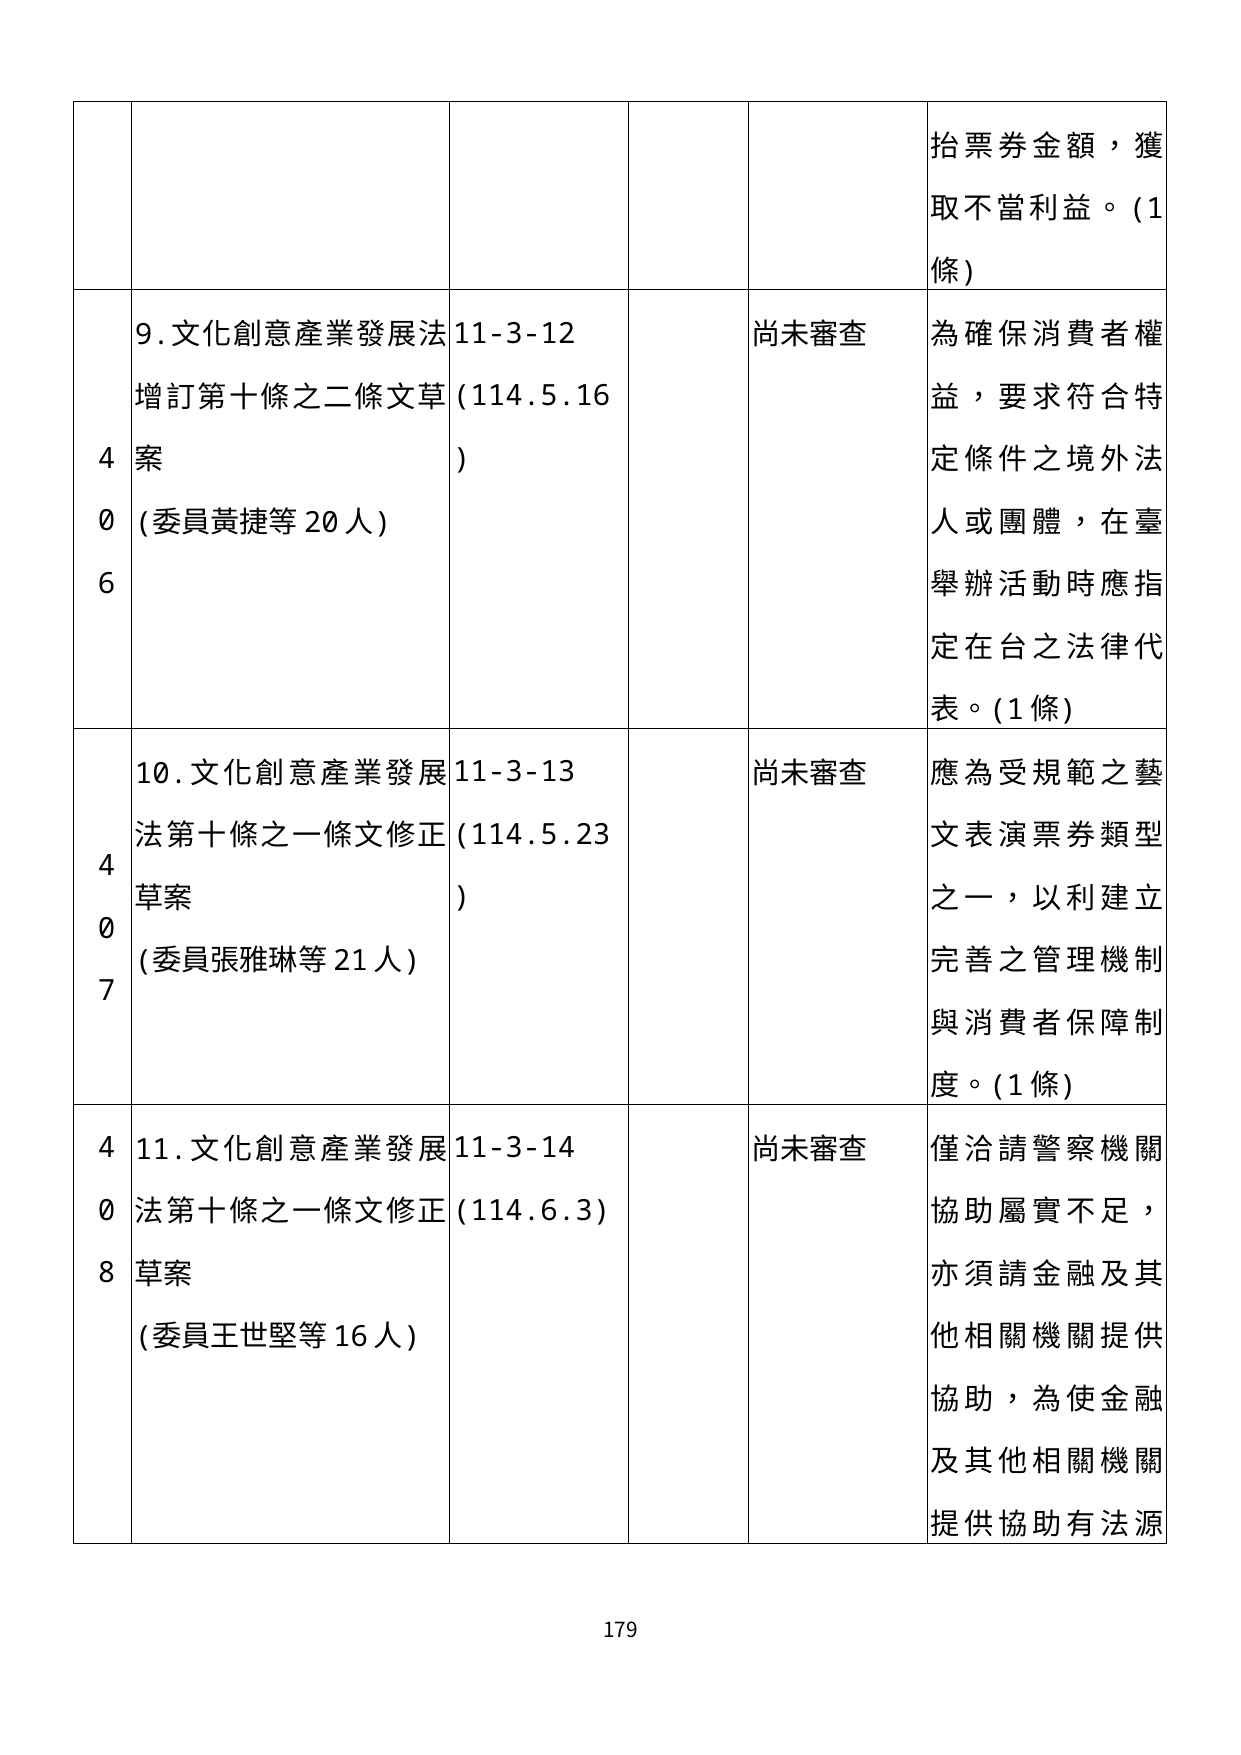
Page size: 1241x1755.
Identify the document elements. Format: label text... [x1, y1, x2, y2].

table_cell 11-3-14 (114.6.3) [450, 1105, 628, 1542]
table_cell 尚未審查 [749, 729, 927, 1104]
table_cell 11-3-12 (114.5.16) [450, 290, 628, 728]
table_cell [74, 102, 131, 289]
table_cell 尚未審查 [749, 1105, 927, 1542]
table_cell 僅洽請警察機關協助屬實不足，亦須請金融及其他相關機關提供協助，為使金融及其他相關機關提供協助有法源 [928, 1105, 1166, 1542]
table_cell 9.文化創意產業發展法增訂第十條之二條文草案 (委員黃捷等20人) [132, 290, 449, 728]
table_cell [629, 290, 748, 728]
table_cell 抬票券金額，獲取不當利益。(1條) [928, 102, 1166, 289]
table_cell 尚未審查 [749, 290, 927, 728]
table_cell [132, 102, 449, 289]
table_cell [74, 1105, 131, 1542]
table_cell 11-3-13 (114.5.23) [450, 729, 628, 1104]
table_cell [74, 290, 131, 728]
table_cell [629, 1105, 748, 1542]
table_cell [629, 729, 748, 1104]
table_cell [749, 102, 927, 289]
table_cell [629, 102, 748, 289]
table_cell 為確保消費者權益，要求符合特定條件之境外法人或團體，在臺舉辦活動時應指定在台之法律代表。(1條) [928, 290, 1166, 728]
table_cell 10.文化創意產業發展法第十條之一條文修正草案 (委員張雅琳等21人) [132, 729, 449, 1104]
table_cell 應為受規範之藝文表演票券類型之一，以利建立完善之管理機制與消費者保障制度。(1條) [928, 729, 1166, 1104]
table_cell 11.文化創意產業發展法第十條之一條文修正草案 (委員王世堅等16人) [132, 1105, 449, 1542]
table_cell [450, 102, 628, 289]
table_cell [74, 729, 131, 1104]
